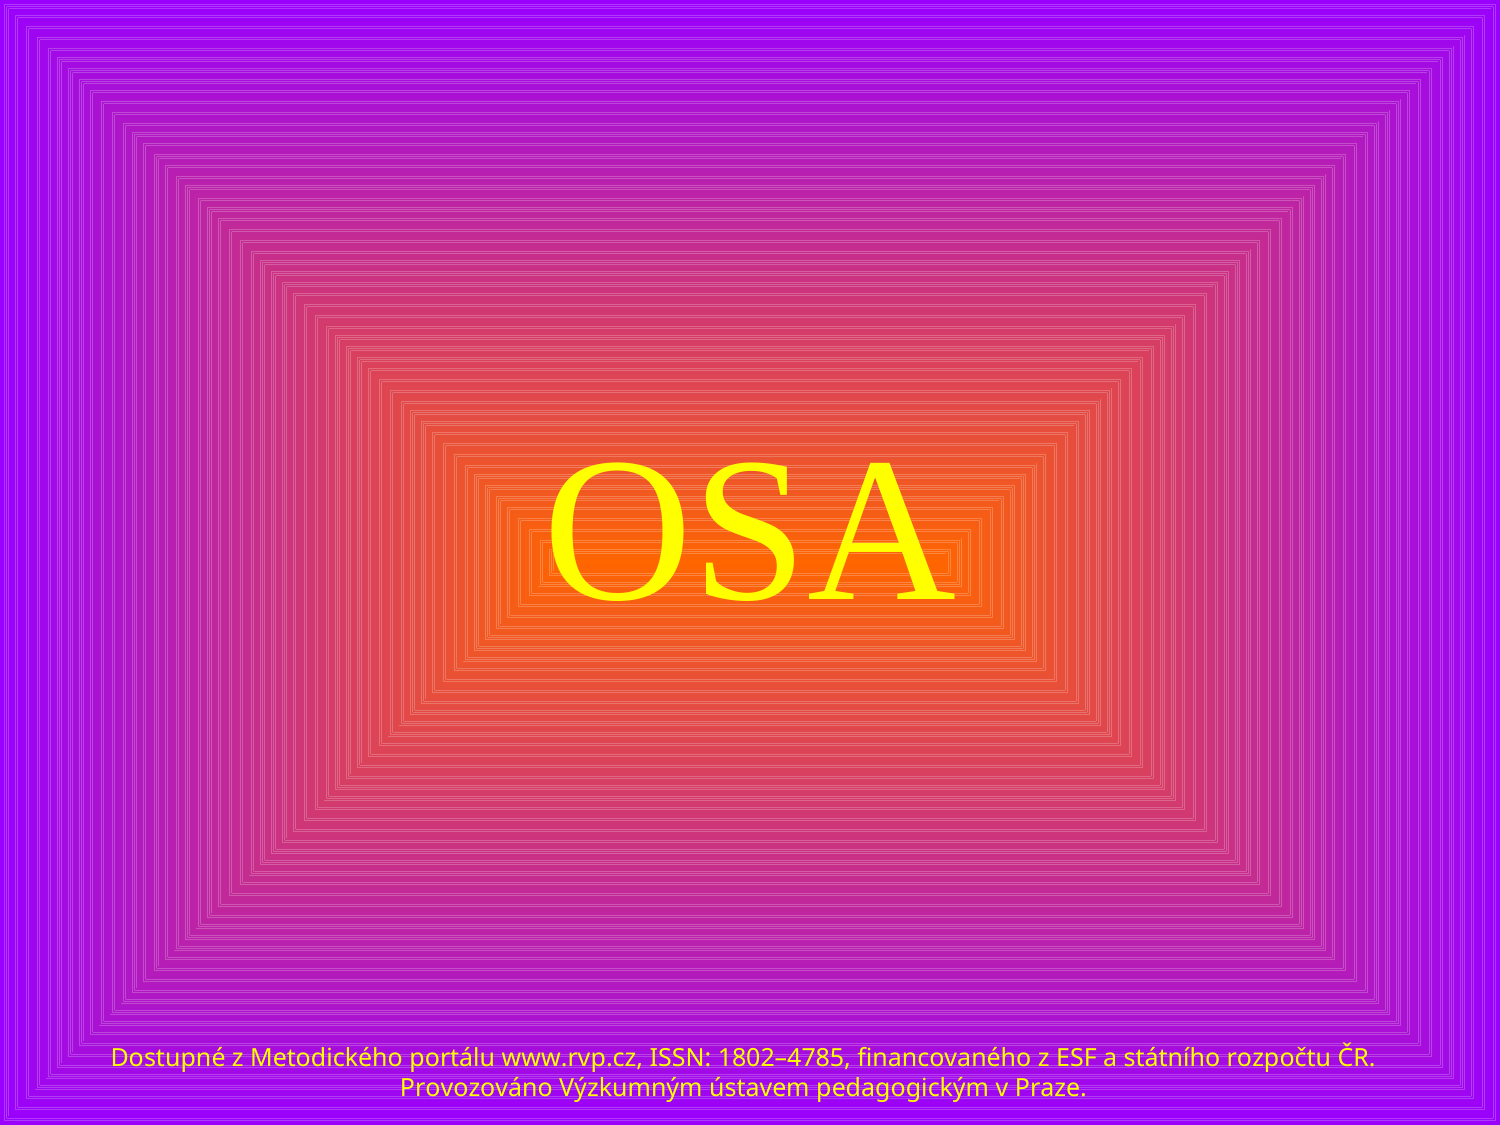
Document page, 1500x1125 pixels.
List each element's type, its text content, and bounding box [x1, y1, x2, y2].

text_box OSA [0, 385, 1500, 649]
text_box Dostupné z Metodického portálu www.rvp.cz, ISSN: 1802–4785, financovaného z ESF a státního rozpočtu ČR. Provozováno Výzkumným ústavem pedagogickým v Praze. [35, 1041, 1454, 1102]
